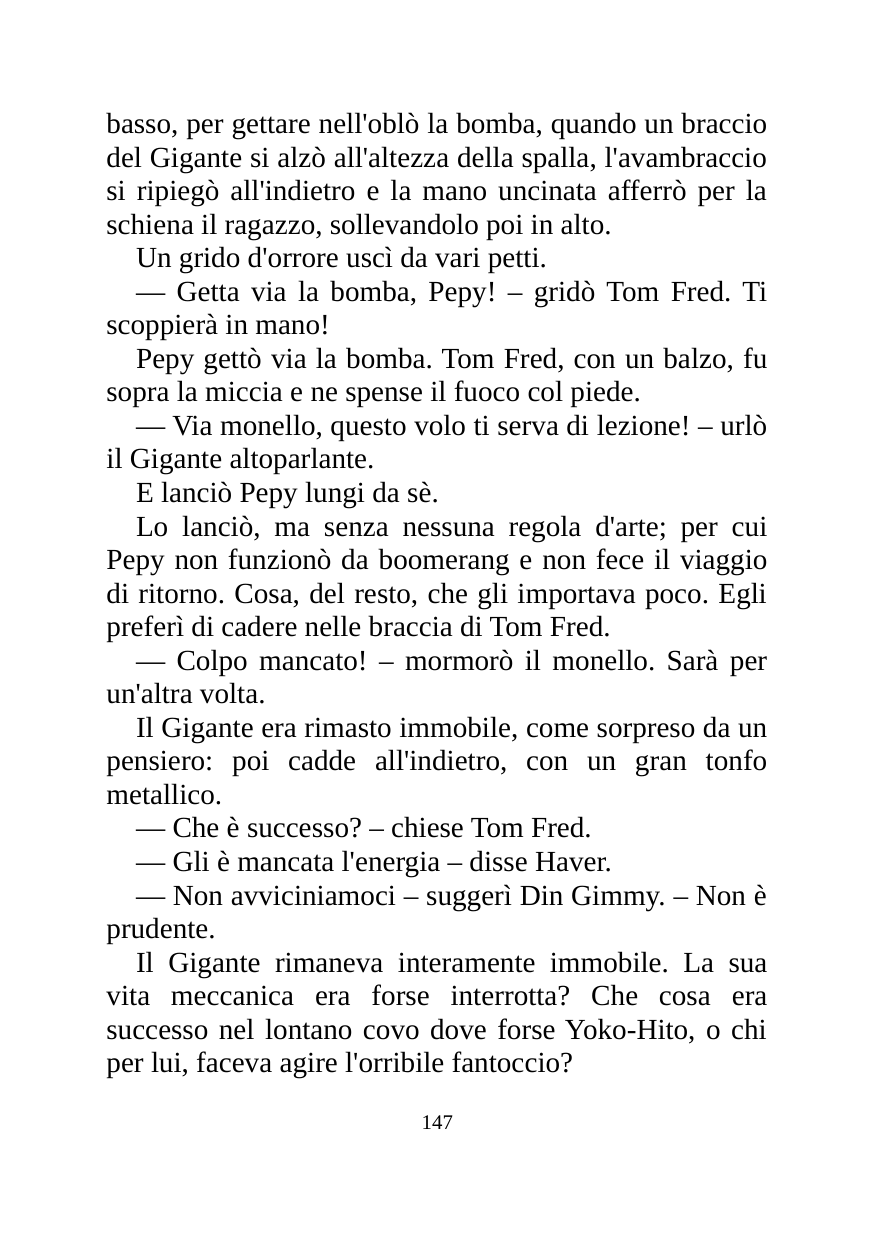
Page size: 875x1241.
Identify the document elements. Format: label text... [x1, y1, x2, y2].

text Pepy gettò via la bomba. Tom Fred, con un balzo, fu sopra la miccia e ne spense il fuoco col piede. [106, 341, 768, 408]
text — Che è successo? – chiese Tom Fred. [106, 811, 768, 844]
text — Colpo mancato! – mormorò il monello. Sarà per un'altra volta. [106, 643, 768, 710]
text — Gli è mancata l'energia – disse Haver. [106, 844, 768, 878]
text — Getta via la bomba, Pepy! – gridò Tom Fred. Ti scoppierà in mano! [106, 274, 768, 341]
text E lanciò Pepy lungi da sè. [106, 475, 768, 509]
text — Non avviciniamoci – suggerì Din Gimmy. – Non è prudente. [106, 878, 768, 945]
text Il Gigante rimaneva interamente immobile. La sua vita meccanica era forse interrotta? Che cosa era successo nel lontano covo dove forse Yoko-Hito, o chi per lui, faceva agire l'orribile fantoccio? [106, 945, 768, 1079]
text Lo lanciò, ma senza nessuna regola d'arte; per cui Pepy non funzionò da boomerang e non fece il viaggio di ritorno. Cosa, del resto, che gli importava poco. Egli preferì di cadere nelle braccia di Tom Fred. [106, 509, 768, 643]
text — Via monello, questo volo ti serva di lezione! – urlò il Gigante altoparlante. [106, 408, 768, 475]
text Un grido d'orrore uscì da vari petti. [106, 240, 768, 274]
text basso, per gettare nell'oblò la bomba, quando un braccio del Gigante si alzò all'altezza della spalla, l'avambraccio si ripiegò all'indietro e la mano uncinata afferrò per la schiena il ragazzo, sollevandolo poi in alto. [106, 106, 768, 240]
text Il Gigante era rimasto immobile, come sorpreso da un pensiero: poi cadde all'indietro, con un gran tonfo metallico. [106, 710, 768, 811]
